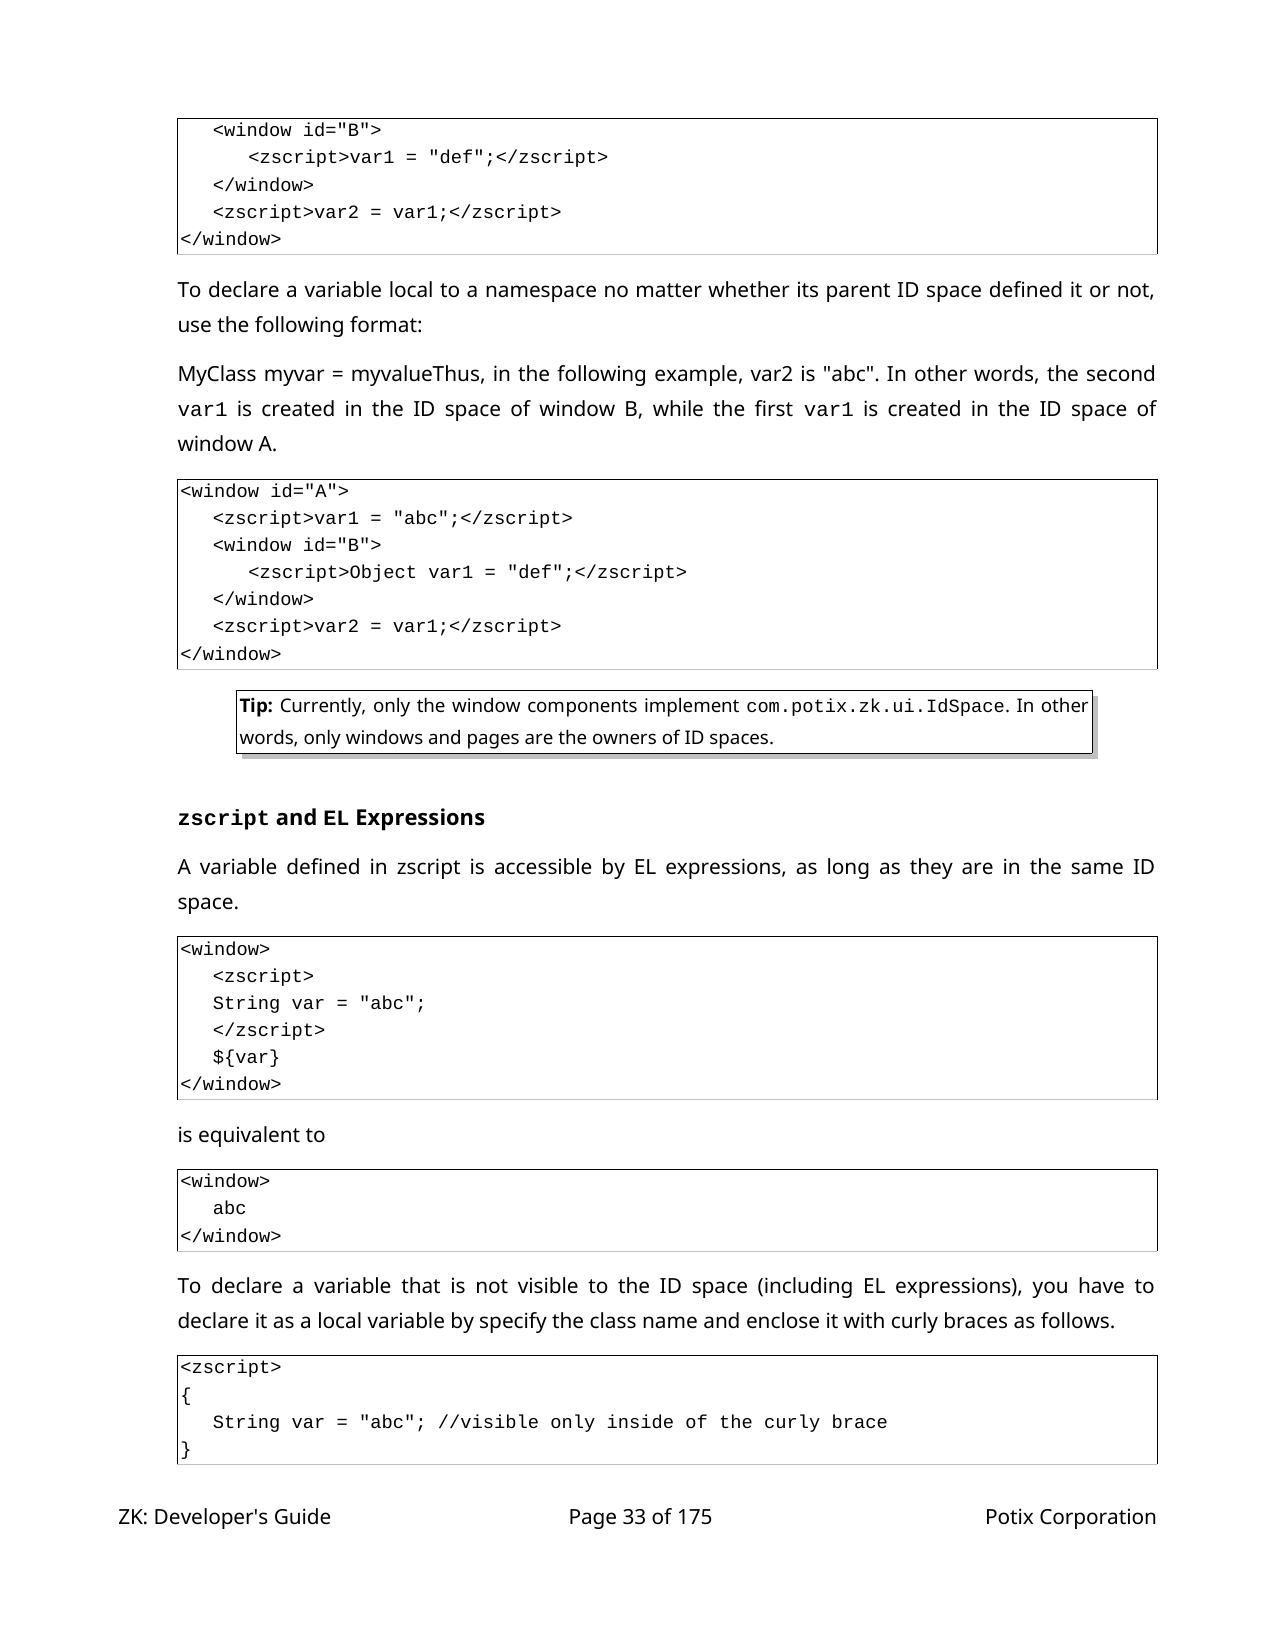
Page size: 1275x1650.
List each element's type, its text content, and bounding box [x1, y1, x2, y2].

text </window> [178, 587, 1157, 611]
text <zscript>var1 = "abc";</zscript> [178, 506, 1157, 530]
text <window id="B"> [178, 119, 1157, 142]
text To declare a variable local to a namespace no matter whether its parent ID space defined it or not, use the following format: [177, 275, 1157, 338]
text ${var} [178, 1045, 1157, 1069]
text </window> [178, 227, 1157, 254]
text { [178, 1383, 1157, 1407]
text String var = "abc"; [178, 991, 1157, 1015]
text </window> [178, 1072, 1157, 1099]
text <zscript> [178, 1356, 1157, 1380]
text <zscript>var1 = "def";</zscript> [178, 145, 1157, 169]
text <window> [178, 1170, 1157, 1193]
text <zscript> [178, 963, 1157, 988]
text <zscript>var2 = var1;</zscript> [178, 200, 1157, 224]
text <window> [178, 937, 1157, 961]
text String var = "abc"; //visible only inside of the curly brace [178, 1410, 1157, 1434]
subtitle zscript and EL Expressions [177, 802, 1157, 832]
text <zscript>Object var1 = "def";</zscript> [178, 560, 1157, 584]
text </zscript> [178, 1018, 1157, 1042]
text } [178, 1437, 1157, 1464]
text <window id="B"> [178, 533, 1157, 557]
text <zscript>var2 = var1;</zscript> [178, 614, 1157, 639]
text is equivalent to [177, 1120, 1157, 1148]
text </window> [178, 172, 1157, 197]
text </window> [178, 642, 1157, 669]
text To declare a variable that is not visible to the ID space (including EL expressions), you have to declare it as a local variable by specify the class name and enclose it with curly braces as follows. [177, 1271, 1157, 1335]
text Tip: Currently, only the window components implement com.potix.zk.ui.IdSpace. In other words, only windows and pages are the owners of ID spaces. [237, 691, 1092, 753]
text A variable defined in zscript is accessible by EL expressions, as long as they are in the same ID space. [177, 852, 1157, 916]
text </window> [178, 1223, 1157, 1251]
text MyClass myvar = myvalueThus, in the following example, var2 is "abc". In other words, the second var1 is created in the ID space of window B, while the first var1 is created in the ID space of window A. [177, 359, 1157, 458]
text abc [178, 1196, 1157, 1221]
text <window id="A"> [178, 480, 1157, 503]
